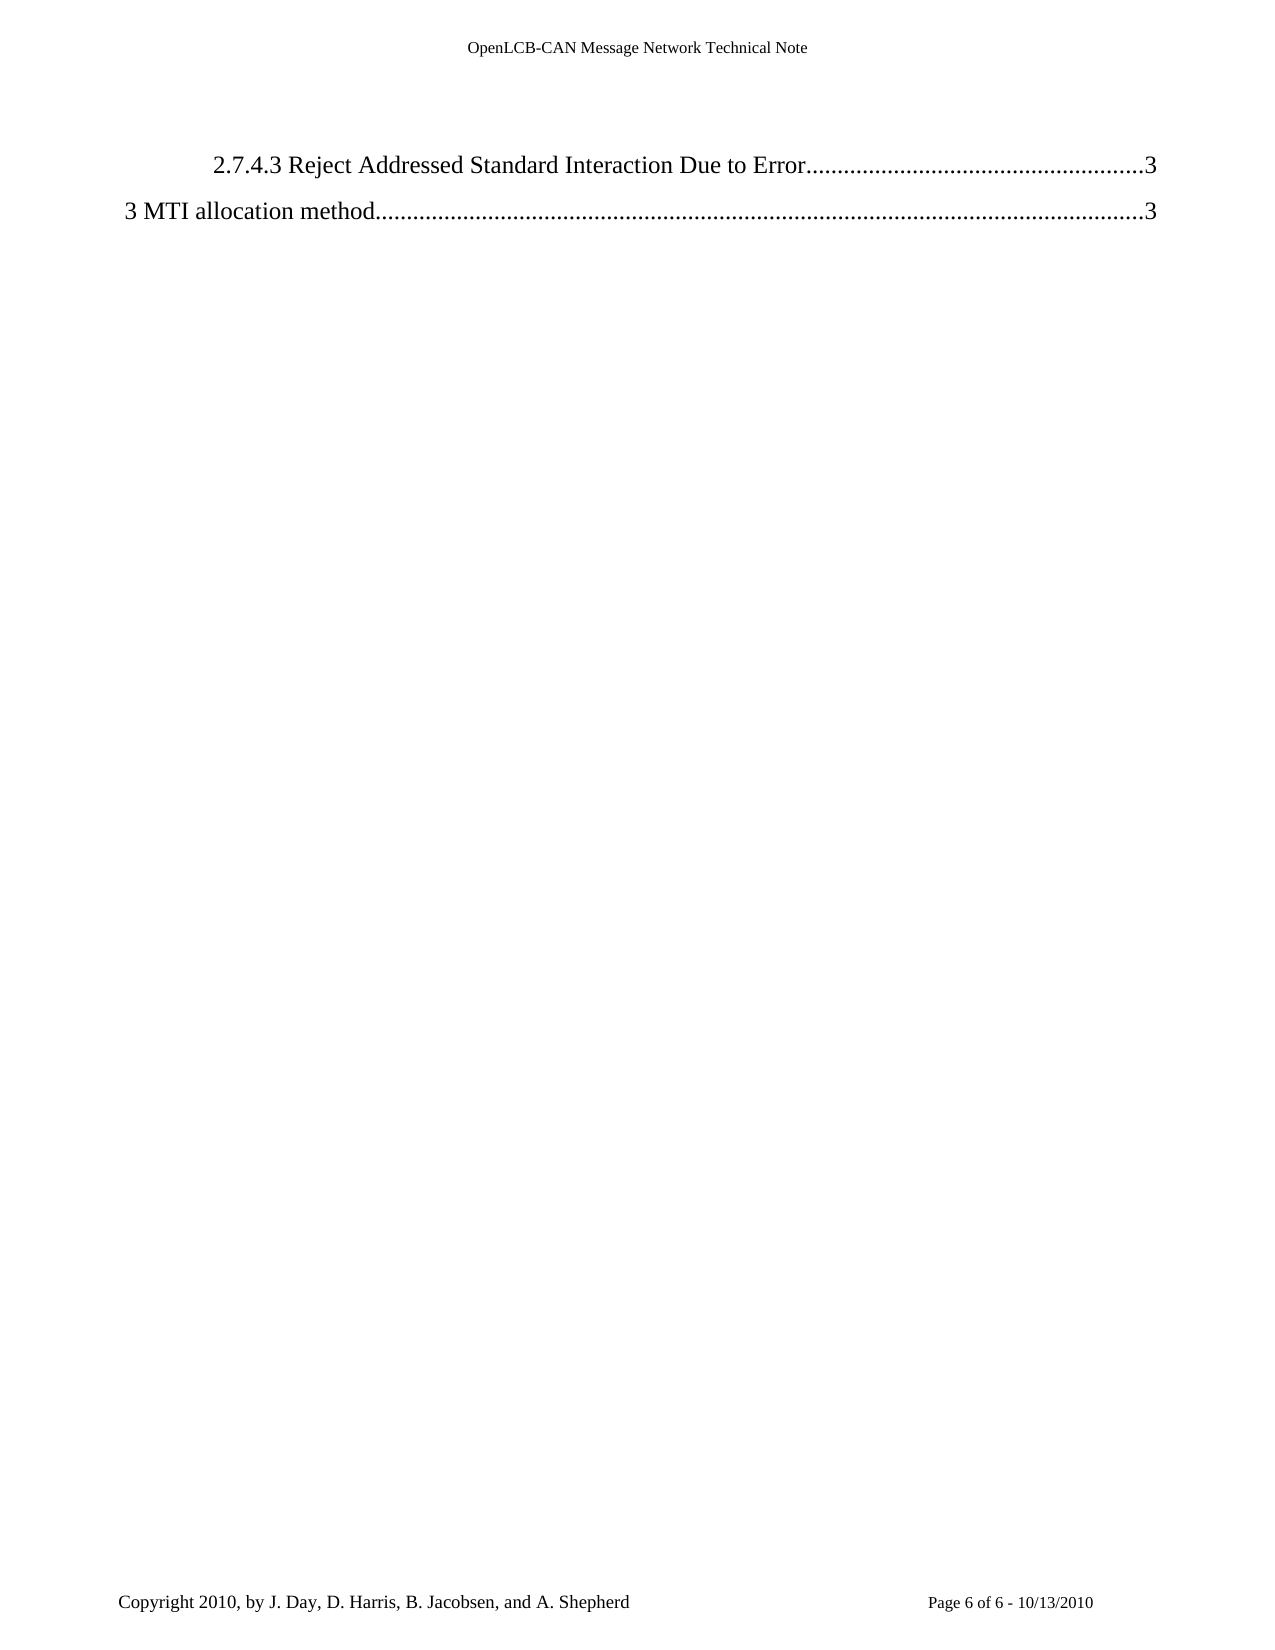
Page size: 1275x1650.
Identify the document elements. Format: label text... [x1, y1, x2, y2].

text 3 MTI allocation method 3 [118, 196, 1157, 225]
text 2.7.4.3 Reject Addressed Standard Interaction Due to Error 3 [207, 150, 1157, 179]
